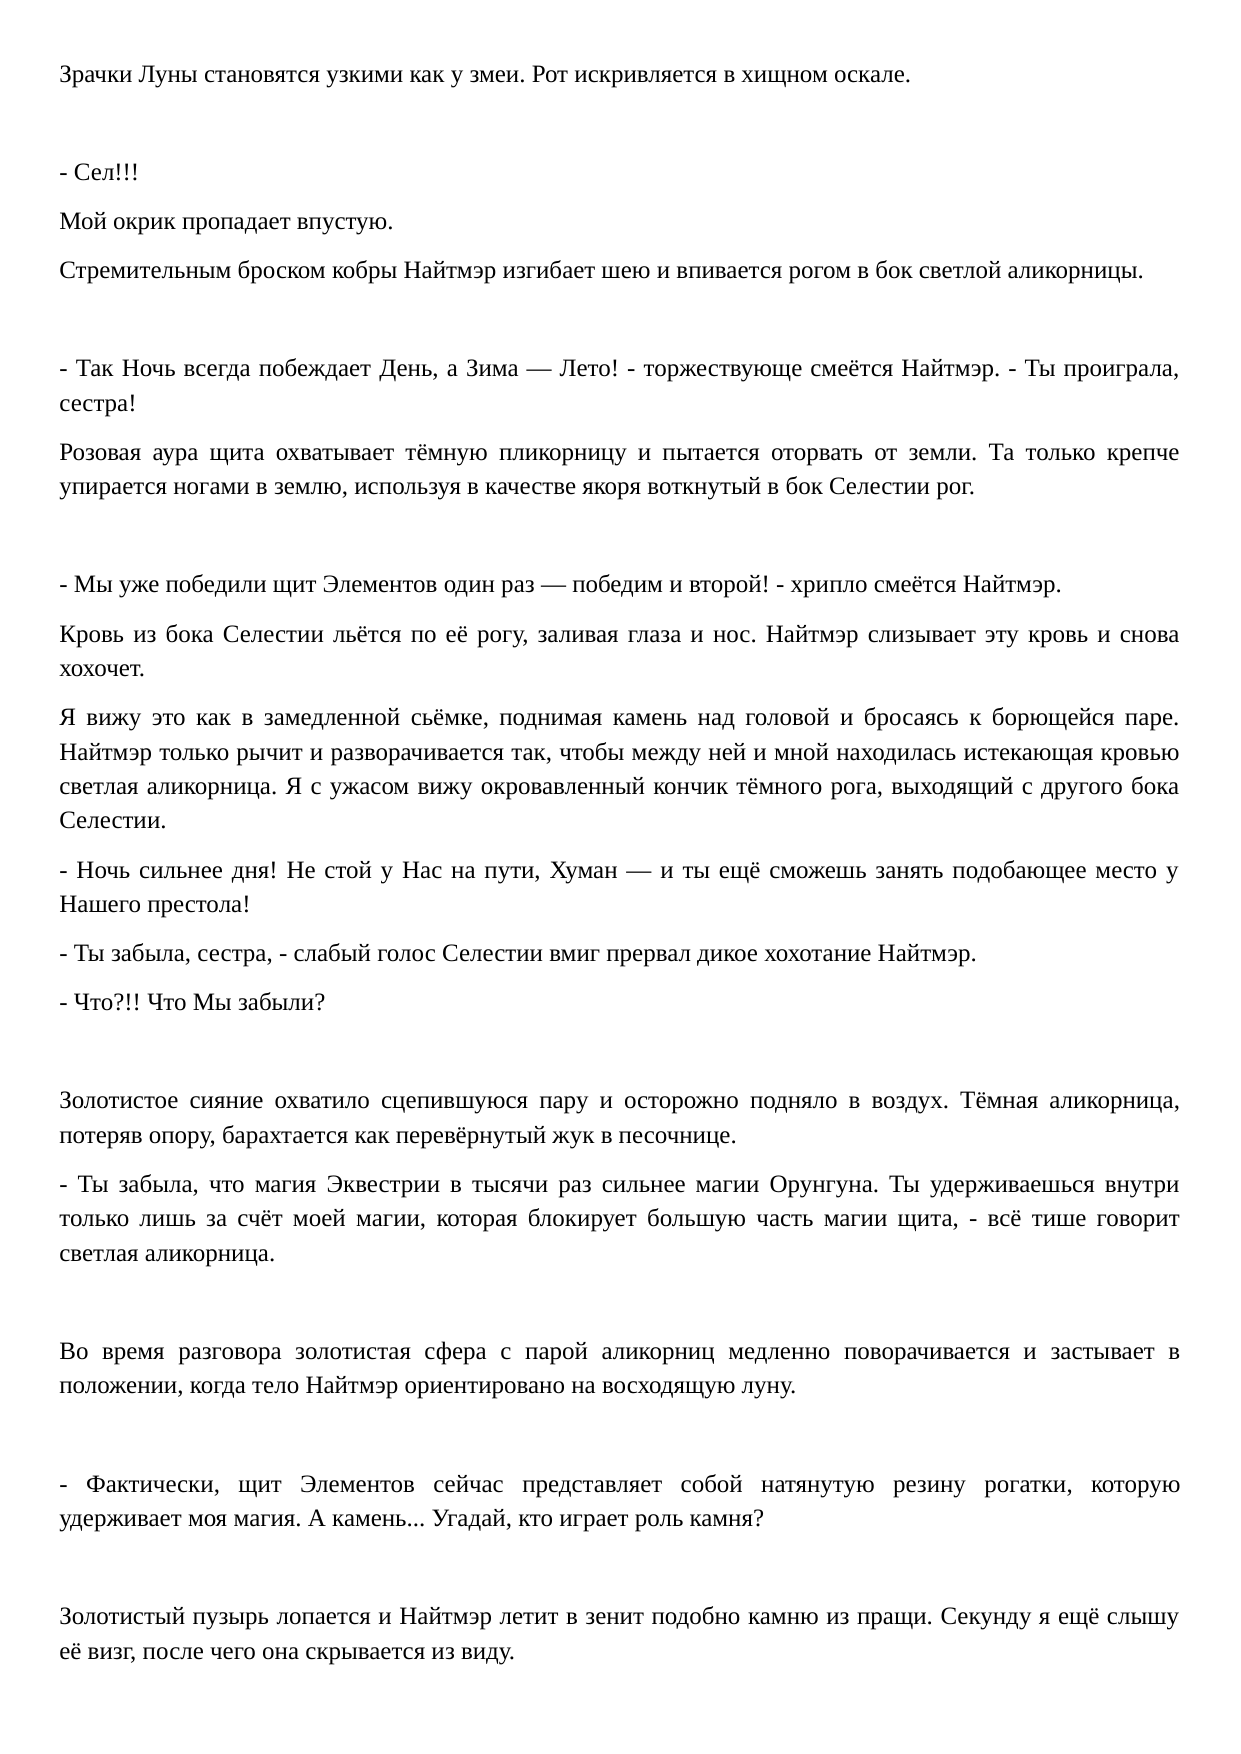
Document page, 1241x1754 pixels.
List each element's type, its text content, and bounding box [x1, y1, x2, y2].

text Кровь из бока Селестии льётся по её рогу, заливая глаза и нос. Найтмэр слизывает эту кровь и снова хохочет. [59, 619, 1181, 682]
text Зрачки Луны становятся узкими как у змеи. Рот искривляется в хищном оскале. [59, 59, 1181, 88]
text Розовая аура щита охватывает тёмную пликорницу и пытается оторвать от земли. Та только крепче упирается ногами в землю, используя в качестве якоря воткнутый в бок Селестии рог. [59, 437, 1181, 500]
text - Ты забыла, сестра, - слабый голос Селестии вмиг прервал дикое хохотание Найтмэр. [59, 938, 1181, 967]
text - Что?!! Что Мы забыли? [59, 987, 1181, 1016]
text - Фактически, щит Элементов сейчас представляет собой натянутую резину рогатки, которую удерживает моя магия. А камень... Угадай, кто играет роль камня? [59, 1469, 1181, 1532]
text Стремительным броском кобры Найтмэр изгибает шею и впивается рогом в бок светлой аликорницы. [59, 255, 1181, 284]
text - Ты забыла, что магия Эквестрии в тысячи раз сильнее магии Орунгуна. Ты удерживаешься внутри только лишь за счёт моей магии, которая блокирует большую часть магии щита, - всё тише говорит светлая аликорница. [59, 1169, 1181, 1267]
text - Мы уже победили щит Элементов один раз — победим и второй! - хрипло смеётся Найтмэр. [59, 569, 1181, 598]
text Золотистое сияние охватило сцепившуюся пару и осторожно подняло в воздух. Тёмная аликорница, потеряв опору, барахтается как перевёрнутый жук в песочнице. [59, 1085, 1181, 1149]
text - Ночь сильнее дня! Не стой у Нас на пути, Хуман — и ты ещё сможешь занять подобающее место у Нашего престола! [59, 855, 1181, 918]
text Золотистый пузырь лопается и Найтмэр летит в зенит подобно камню из пращи. Секунду я ещё слышу её визг, после чего она скрывается из виду. [59, 1601, 1181, 1664]
text - Так Ночь всегда побеждает День, а Зима — Лето! - торжествующе смеётся Найтмэр. - Ты проиграла, сестра! [59, 353, 1181, 417]
text Мой окрик пропадает впустую. [59, 206, 1181, 235]
text Во время разговора золотистая сфера с парой аликорниц медленно поворачивается и застывает в положении, когда тело Найтмэр ориентировано на восходящую луну. [59, 1336, 1181, 1399]
text - Сел!!! [59, 157, 1181, 186]
text Я вижу это как в замедленной сьёмке, поднимая камень над головой и бросаясь к борющейся паре. Найтмэр только рычит и разворачивается так, чтобы между ней и мной находилась истекающая кровью светлая аликорница. Я с ужасом вижу окровавленный кончик тёмного рога, выходящий с другого бока Селестии. [59, 702, 1181, 834]
